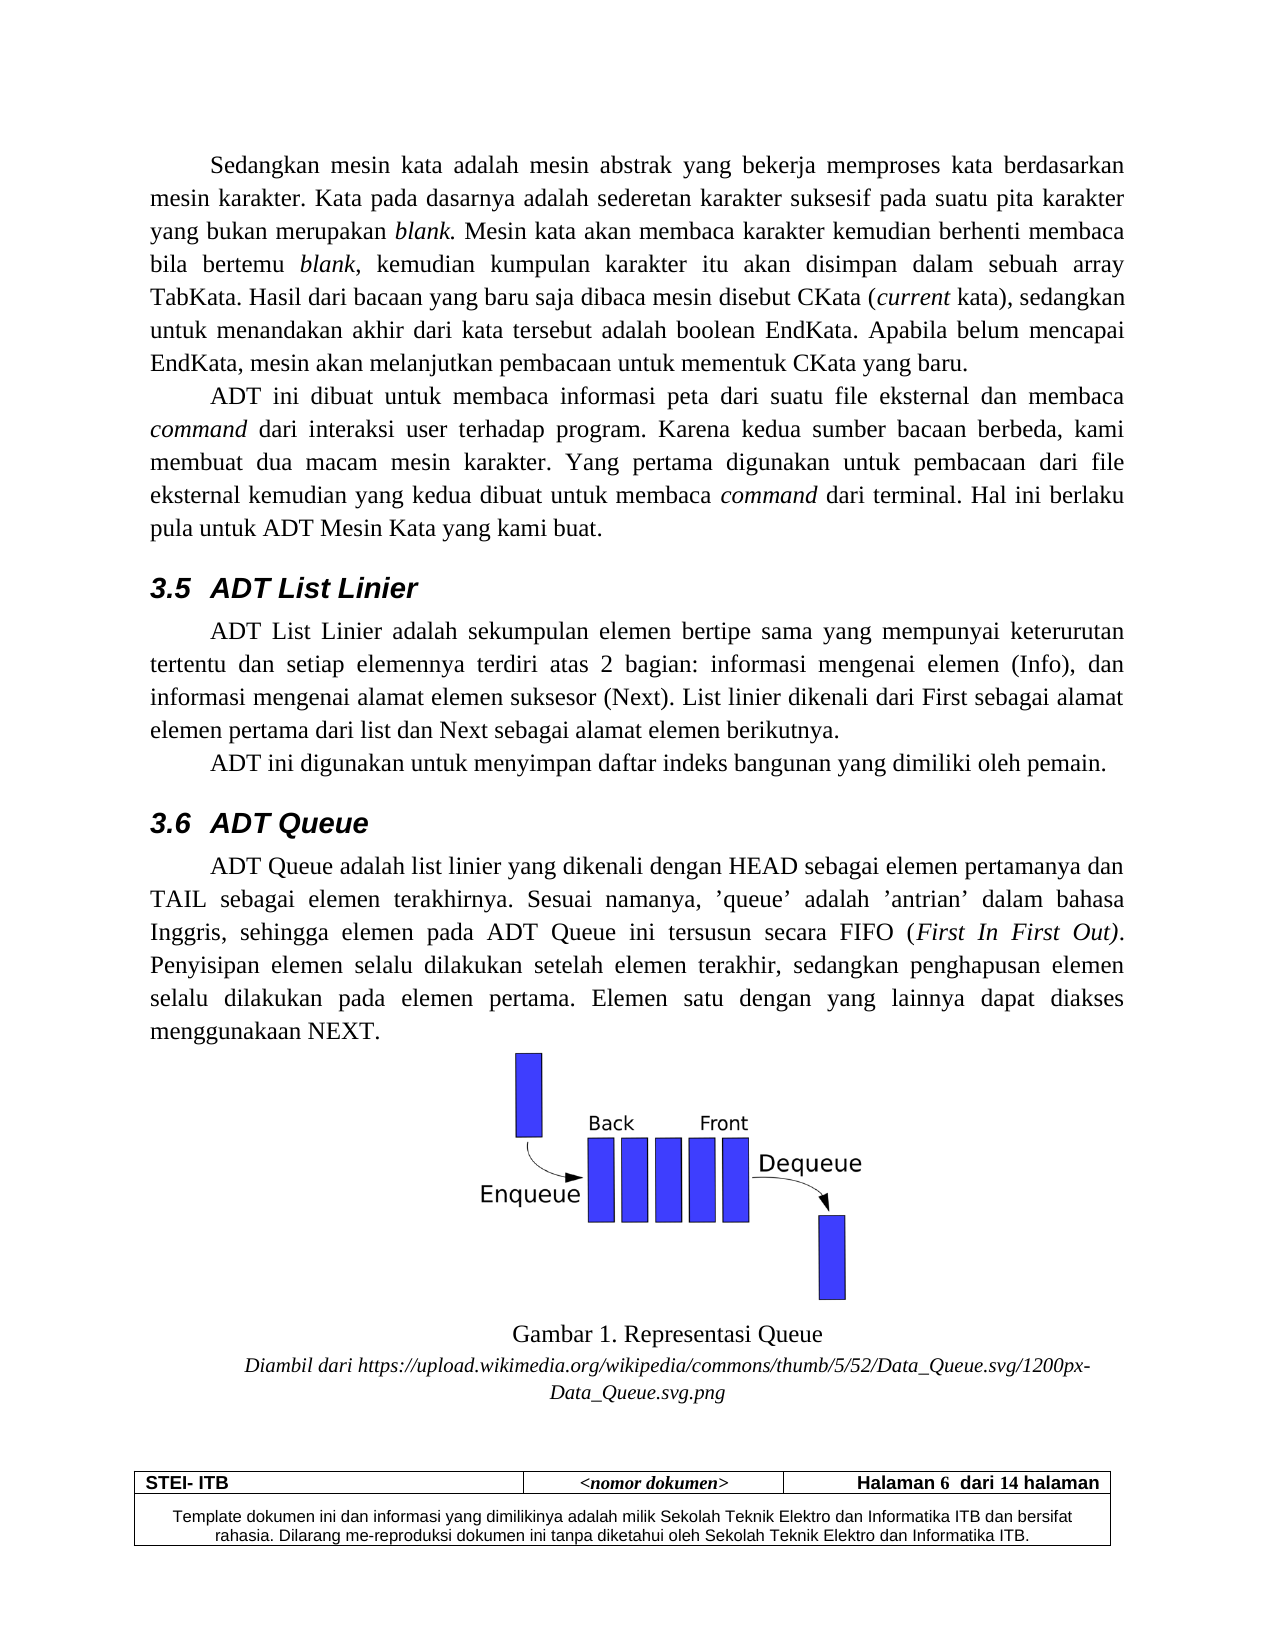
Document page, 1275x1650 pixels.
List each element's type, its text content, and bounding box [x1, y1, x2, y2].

picture [466, 1049, 869, 1316]
subtitle ADT Queue [150, 806, 1125, 840]
text ADT Queue adalah list linier yang dikenali dengan HEAD sebagai elemen pertamanya dan TAIL sebagai elemen terakhirnya. Sesuai namanya, ’queue’ adalah ’antrian’ dalam bahasa Inggris, sehingga elemen pada ADT Queue ini tersusun secara FIFO (First In First Out). Penyisipan elemen selalu dilakukan setelah elemen terakhir, sedangkan penghapusan elemen selalu dilakukan pada elemen pertama. Elemen satu dengan yang lainnya dapat diakses menggunakaan NEXT. [150, 851, 1125, 1045]
text ADT ini digunakan untuk menyimpan daftar indeks bangunan yang dimiliki oleh pemain. [150, 748, 1125, 777]
text ADT List Linier adalah sekumpulan elemen bertipe sama yang mempunyai keterurutan tertentu dan setiap elemennya terdiri atas 2 bagian: informasi mengenai elemen (Info), dan informasi mengenai alamat elemen suksesor (Next). List linier dikenali dari First sebagai alamat elemen pertama dari list dan Next sebagai alamat elemen berikutnya. [150, 616, 1125, 744]
text Sedangkan mesin kata adalah mesin abstrak yang bekerja memproses kata berdasarkan mesin karakter. Kata pada dasarnya adalah sederetan karakter suksesif pada suatu pita karakter yang bukan merupakan blank. Mesin kata akan membaca karakter kemudian berhenti membaca bila bertemu blank, kemudian kumpulan karakter itu akan disimpan dalam sebuah array TabKata. Hasil dari bacaan yang baru saja dibaca mesin disebut CKata (current kata), sedangkan untuk menandakan akhir dari kata tersebut adalah boolean EndKata. Apabila belum mencapai EndKata, mesin akan melanjutkan pembacaan untuk mementuk CKata yang baru. [150, 150, 1125, 377]
subtitle ADT List Linier [150, 571, 1125, 605]
text Diambil dari https://upload.wikimedia.org/wikipedia/commons/thumb/5/52/Data_Queue.svg/1200px-Data_Queue.svg.png [150, 1352, 1125, 1404]
text ADT ini dibuat untuk membaca informasi peta dari suatu file eksternal dan membaca command dari interaksi user terhadap program. Karena kedua sumber bacaan berbeda, kami membuat dua macam mesin karakter. Yang pertama digunakan untuk pembacaan dari file eksternal kemudian yang kedua dibuat untuk membaca command dari terminal. Hal ini berlaku pula untuk ADT Mesin Kata yang kami buat. [150, 381, 1125, 542]
text Gambar 1. Representasi Queue [150, 1319, 1125, 1348]
